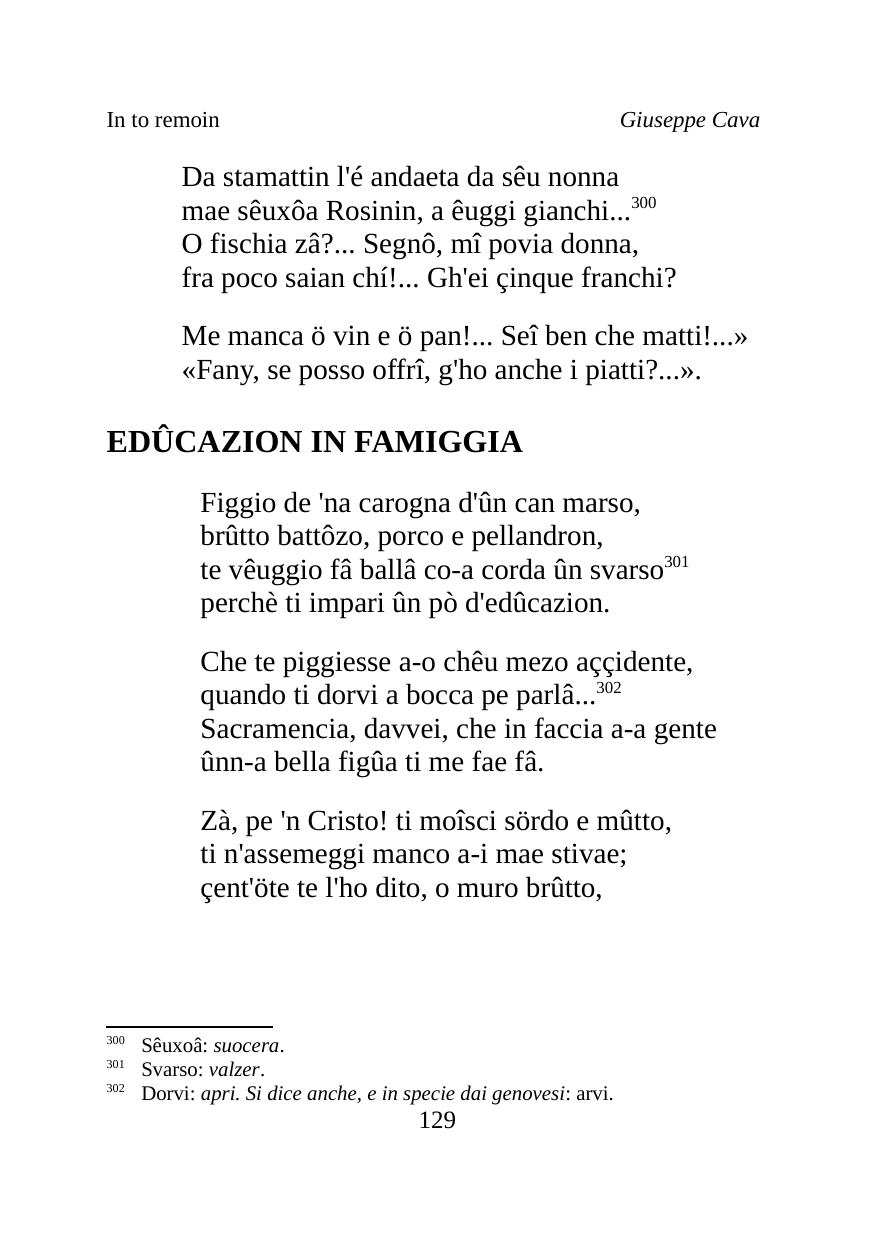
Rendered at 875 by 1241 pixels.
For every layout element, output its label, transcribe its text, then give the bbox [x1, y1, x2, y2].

text Da stamattin l'é andaeta da sêu nonna mae sêuxôa Rosinin, a êuggi gianchi... O fischia zâ?... Segnô, mî povia donna, fra poco saian chí!... Gh'ei çinque franchi? [181, 159, 768, 293]
text Figgio de 'na carogna d'ûn can marso, brûtto battôzo, porco e pellandron, te vêuggio fâ ballâ co-a corda ûn svarso perchè ti impari ûn pò d'edûcazion. [200, 485, 768, 619]
subtitle EDÛCAZION IN FAMIGGIA [106, 423, 768, 460]
text Che te piggiesse a-o chêu mezo aççidente, quando ti dorvi a bocca pe parlâ... Sacramencia, davvei, che in faccia a-a gente ûnn-a bella figûa ti me fae fâ. [200, 644, 768, 778]
text Sêuxoâ: suocera. [106, 1033, 768, 1057]
text Me manca ö vin e ö pan!... Seî ben che matti!...» «Fany, se posso offrî, g'ho anche i piatti?...». [181, 318, 768, 385]
text Svarso: valzer. [106, 1057, 768, 1081]
text Dorvi: apri. Si dice anche, e in specie dai genovesi: arvi. [106, 1081, 768, 1105]
text Zà, pe 'n Cristo! ti moîsci sördo e mûtto, ti n'assemeggi manco a-i mae stivae; çent'öte te l'ho dito, o muro brûtto, [200, 803, 768, 904]
